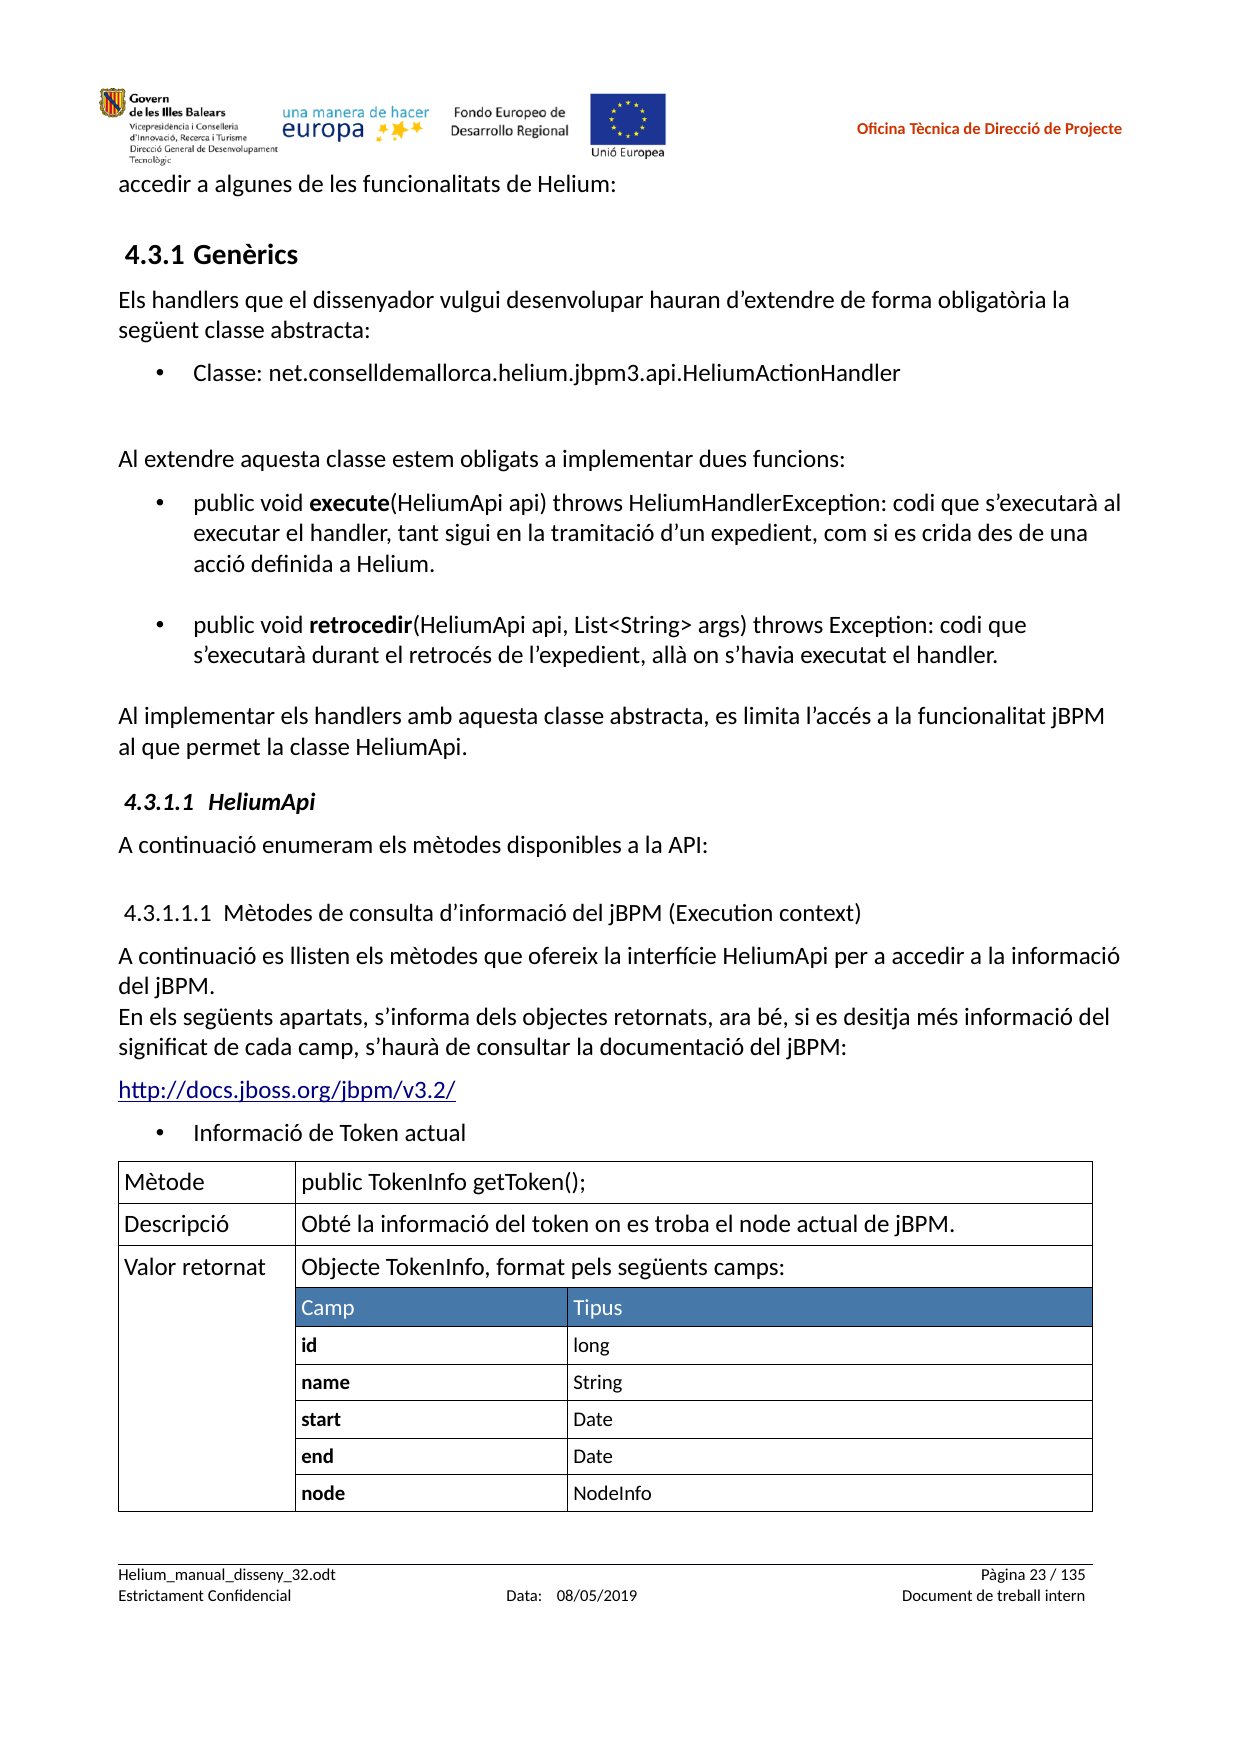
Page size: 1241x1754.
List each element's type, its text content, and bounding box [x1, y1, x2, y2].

table_cell Date [568, 1401, 1092, 1437]
subtitle Genèrics [118, 236, 1122, 272]
table_header public TokenInfo getToken(); [296, 1162, 1092, 1203]
text accedir a algunes de les funcionalitats de Helium: [118, 168, 1122, 198]
table_cell id [296, 1327, 567, 1363]
text Els handlers que el dissenyador vulgui desenvolupar hauran d’extendre de forma obligatòria la següent classe abstracta: [118, 284, 1122, 345]
table_cell Date [568, 1439, 1092, 1474]
picture [99, 87, 668, 166]
list Classe: net.conselldemallorca.helium.jbpm3.api.HeliumActionHandler [156, 358, 1122, 388]
table_cell node [296, 1475, 567, 1511]
table_cell end [296, 1439, 567, 1474]
text A continuació es llisten els mètodes que ofereix la interfície HeliumApi per a accedir a la informació del jBPM. En els següents apartats, s’informa dels objectes retornats, ara bé, si es desitja més informació del significat de cada camp, s’haurà de consultar la documentació del jBPM: [118, 940, 1122, 1062]
table_cell start [296, 1401, 567, 1437]
table_cell Valor retornat [119, 1246, 295, 1511]
table_cell Descripció [119, 1204, 295, 1245]
table_cell Obté la informació del token on es troba el node actual de jBPM. [296, 1204, 1092, 1245]
table_cell String [568, 1365, 1092, 1400]
table_cell Tipus [568, 1288, 1092, 1326]
text A continuació enumeram els mètodes disponibles a la API: [118, 829, 1122, 860]
text Al extendre aquesta classe estem obligats a implementar dues funcions: [118, 444, 1122, 474]
list Informació de Token actual [156, 1118, 1122, 1148]
table_cell Camp [296, 1288, 567, 1326]
subtitle HeliumApi [118, 786, 1122, 817]
subtitle Mètodes de consulta d’informació del jBPM (Execution context) [118, 897, 1122, 927]
table_header Mètode [119, 1162, 295, 1203]
list public void execute(HeliumApi api) throws HeliumHandlerException: codi que s’executarà al executar el handler, tant sigui en la tramitació d’un expedient, com si es crida des de una acció definida a Helium. [156, 487, 1122, 609]
table_cell name [296, 1365, 567, 1400]
text http://docs.jboss.org/jbpm/v3.2/ [118, 1074, 1122, 1105]
list public void retrocedir(HeliumApi api, List<String> args) throws Exception: codi que s’executarà durant el retrocés de l’expedient, allà on s’havia executat el handler. [156, 609, 1122, 670]
text Al implementar els handlers amb aquesta classe abstracta, es limita l’accés a la funcionalitat jBPM al que permet la classe HeliumApi. [118, 700, 1122, 761]
table_cell long [568, 1327, 1092, 1363]
table_cell NodeInfo [568, 1475, 1092, 1511]
table_cell Objecte TokenInfo, format pels següents camps: [296, 1246, 1092, 1287]
